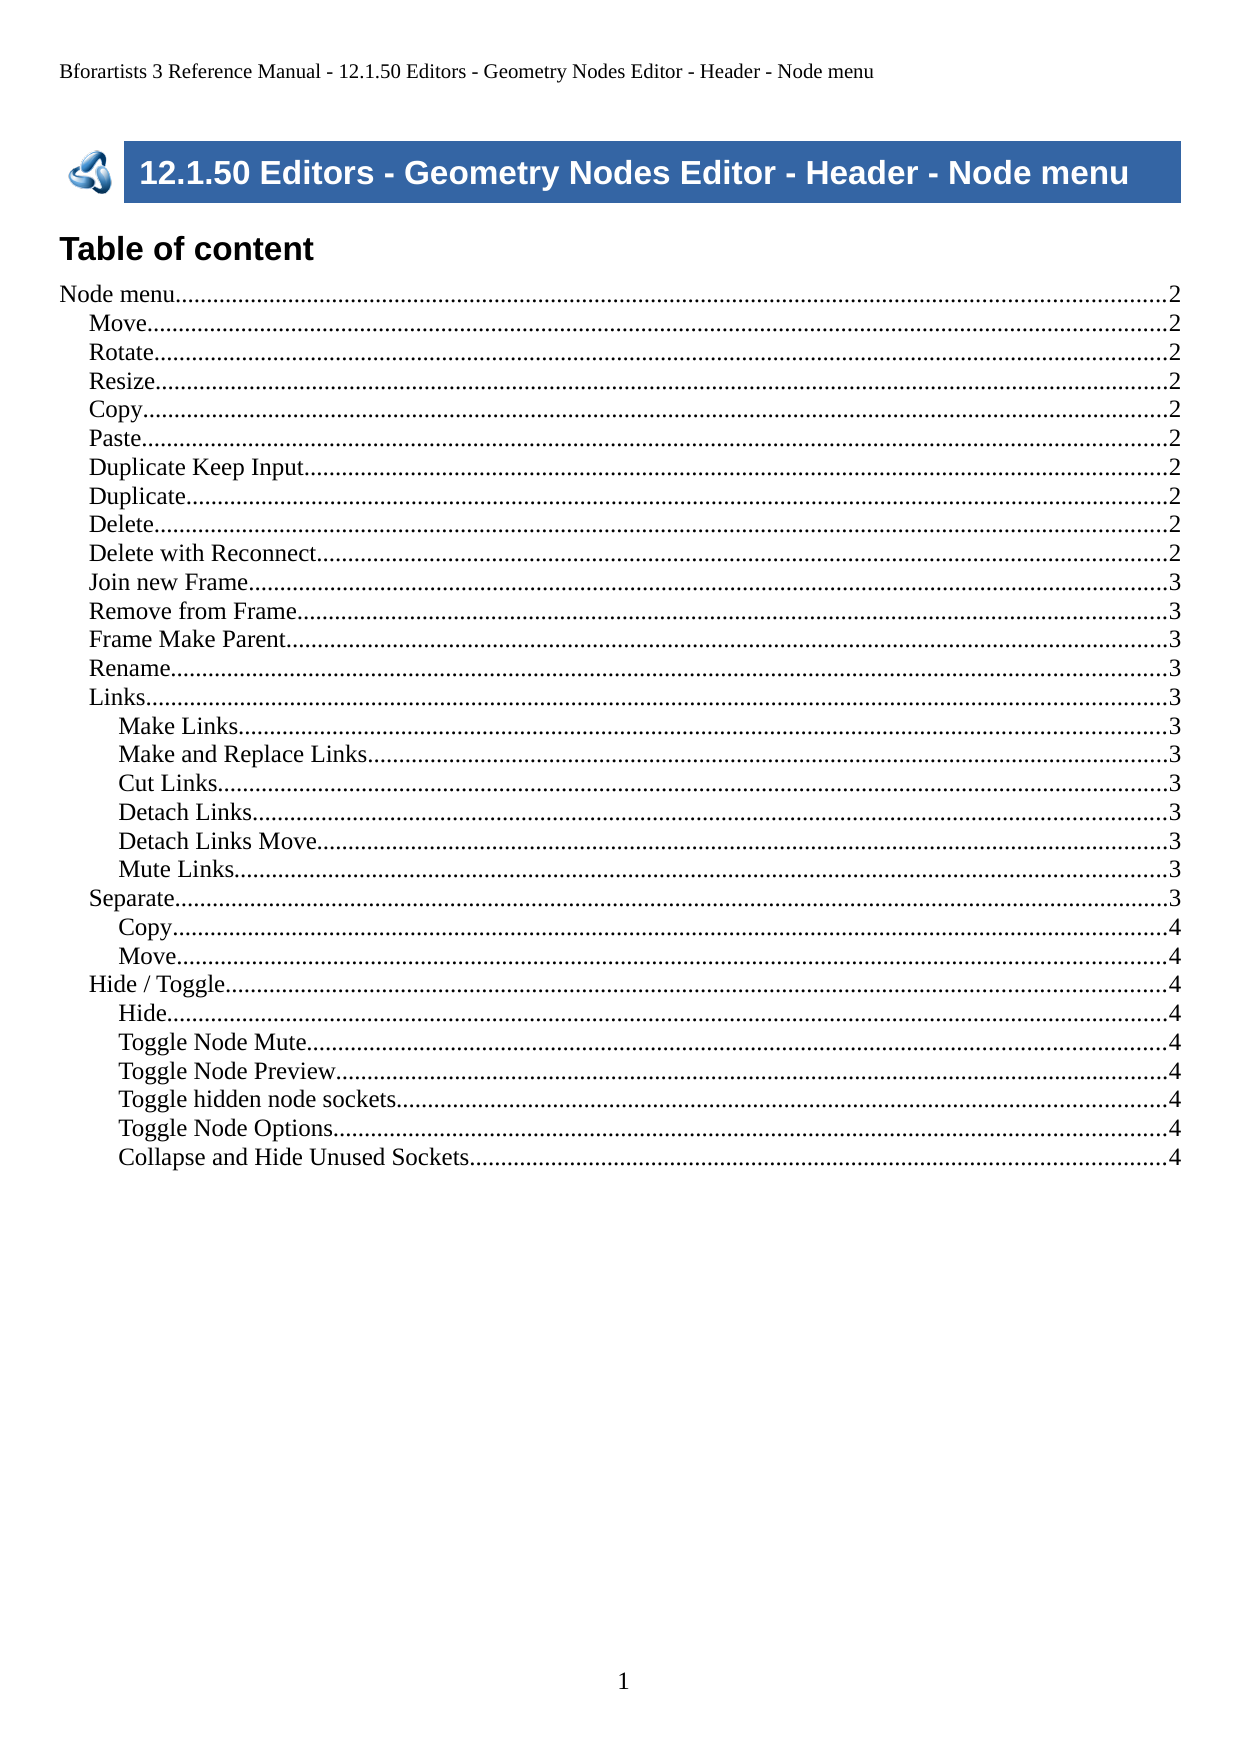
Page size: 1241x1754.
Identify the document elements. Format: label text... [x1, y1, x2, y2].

text Delete with Reconnect 2 [88, 538, 1181, 567]
text Hide 4 [118, 998, 1181, 1027]
subtitle Table of content [59, 228, 1181, 267]
text Toggle Node Mute 4 [118, 1027, 1181, 1056]
picture [65, 147, 114, 197]
text Remove from Frame 3 [88, 596, 1181, 624]
text Duplicate Keep Input 2 [88, 452, 1181, 481]
text Detach Links Move 3 [118, 826, 1181, 854]
text Duplicate 2 [88, 481, 1181, 509]
text Paste 2 [88, 423, 1181, 452]
text Toggle Node Options 4 [118, 1113, 1181, 1142]
text Collapse and Hide Unused Sockets 4 [118, 1142, 1181, 1171]
text Toggle hidden node sockets 4 [118, 1084, 1181, 1113]
text Move 4 [118, 941, 1181, 969]
table_header [59, 141, 124, 203]
text Rename 3 [88, 653, 1181, 682]
text Separate 3 [88, 883, 1181, 912]
text Resize 2 [88, 366, 1181, 394]
text Detach Links 3 [118, 797, 1181, 826]
text Node menu 2 [59, 279, 1181, 308]
text Links 3 [88, 682, 1181, 711]
text Copy 2 [88, 394, 1181, 423]
text Join new Frame 3 [88, 567, 1181, 596]
text Hide / Toggle 4 [88, 969, 1181, 998]
text Move 2 [88, 308, 1181, 337]
text Mute Links 3 [118, 854, 1181, 883]
text Delete 2 [88, 509, 1181, 538]
text Cut Links 3 [118, 768, 1181, 797]
text Copy 4 [118, 912, 1181, 941]
text Toggle Node Preview 4 [118, 1056, 1181, 1084]
table_header 12.1.50 Editors - Geometry Nodes Editor - Header - Node menu [124, 141, 1181, 203]
text Frame Make Parent 3 [88, 624, 1181, 653]
text Rotate 2 [88, 337, 1181, 366]
text Make and Replace Links 3 [118, 739, 1181, 768]
text Make Links 3 [118, 711, 1181, 739]
